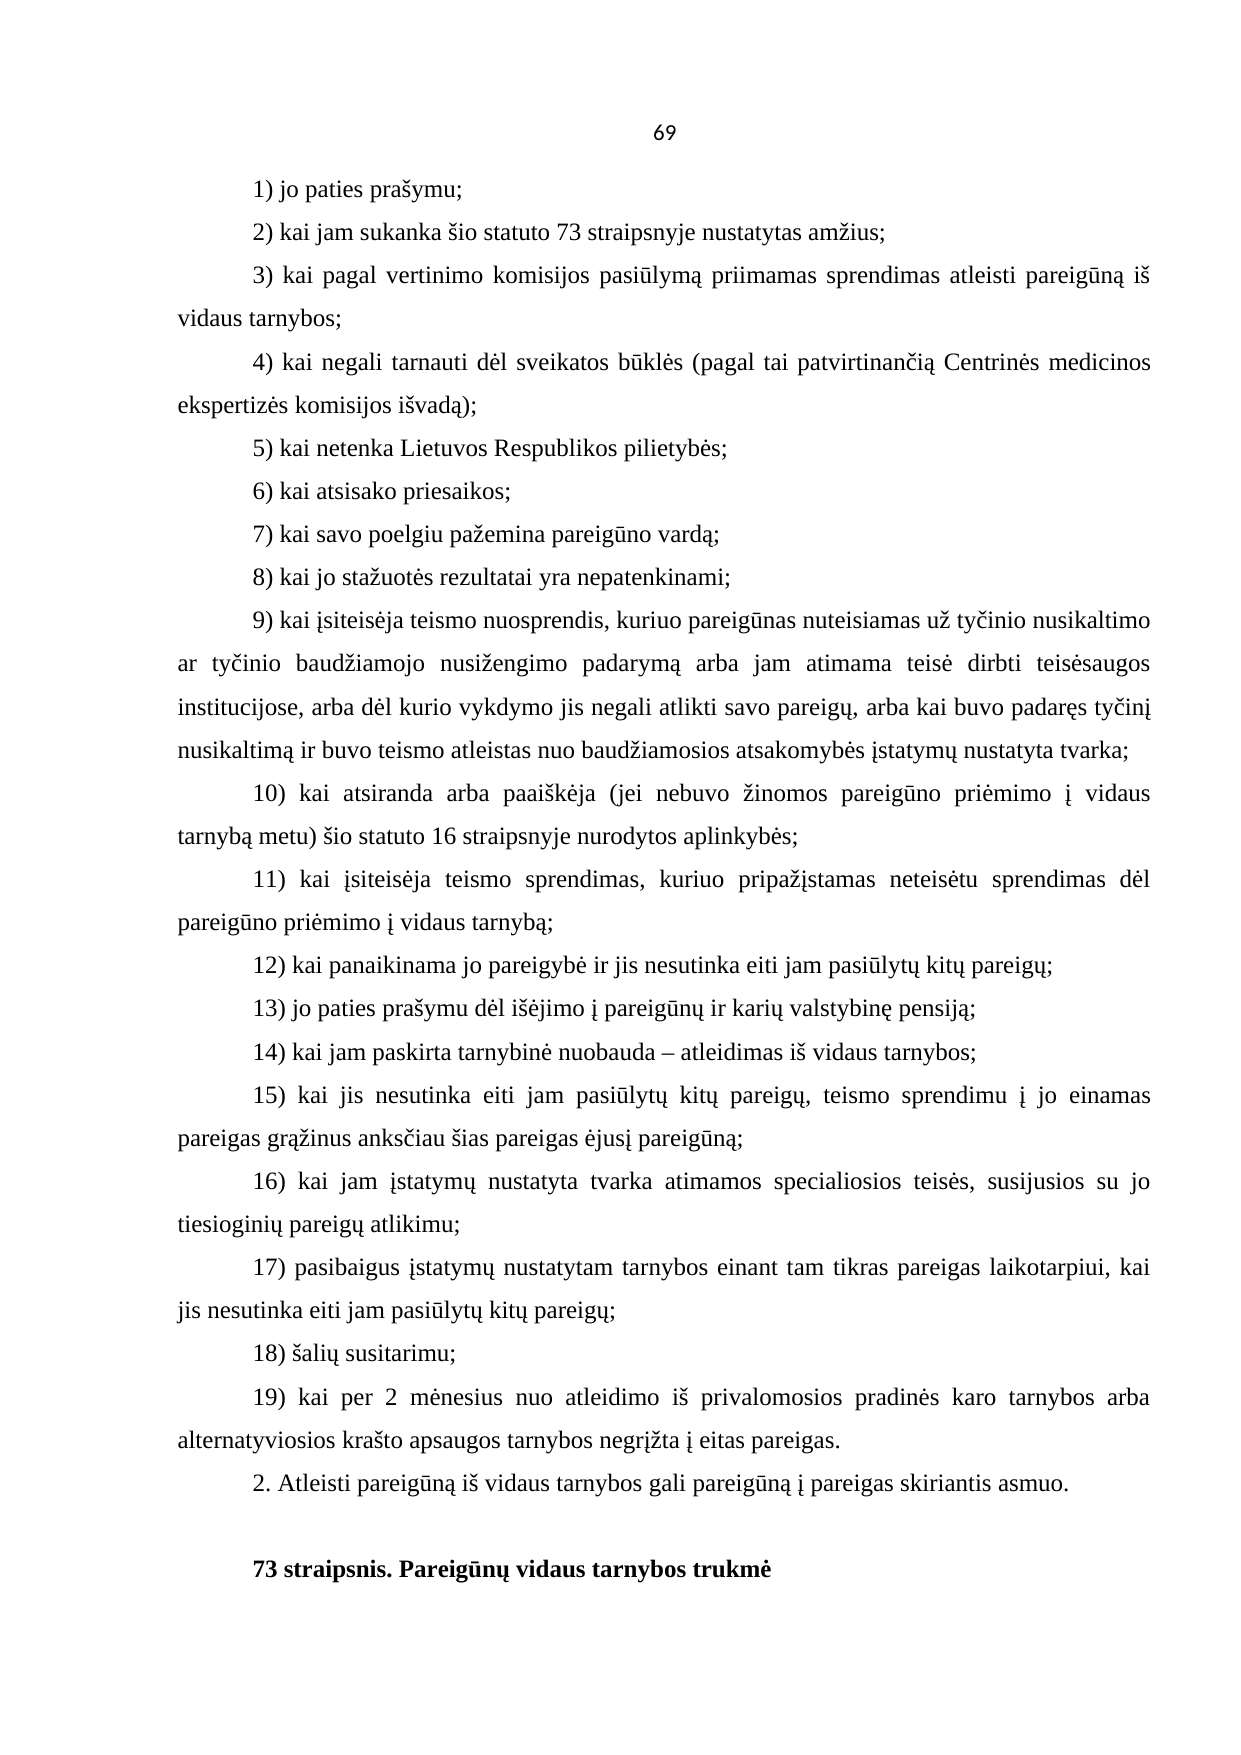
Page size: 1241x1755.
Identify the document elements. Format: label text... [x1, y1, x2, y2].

text 1) jo paties prašymu; [177, 174, 1152, 203]
text 13) jo paties prašymu dėl išėjimo į pareigūnų ir karių valstybinę pensiją; [177, 993, 1152, 1022]
text 6) kai atsisako priesaikos; [177, 476, 1152, 505]
text 4) kai negali tarnauti dėl sveikatos būklės (pagal tai patvirtinančią Centrinės medicinos ekspertizės komisijos išvadą); [177, 347, 1152, 418]
text 5) kai netenka Lietuvos Respublikos pilietybės; [177, 433, 1152, 462]
text 15) kai jis nesutinka eiti jam pasiūlytų kitų pareigų, teismo sprendimu į jo einamas pareigas grąžinus anksčiau šias pareigas ėjusį pareigūną; [177, 1080, 1152, 1152]
text 3) kai pagal vertinimo komisijos pasiūlymą priimamas sprendimas atleisti pareigūną iš vidaus tarnybos; [177, 260, 1152, 332]
text 8) kai jo stažuotės rezultatai yra nepatenkinami; [177, 562, 1152, 591]
text 19) kai per 2 mėnesius nuo atleidimo iš privalomosios pradinės karo tarnybos arba alternatyviosios krašto apsaugos tarnybos negrįžta į eitas pareigas. [177, 1382, 1152, 1453]
text 14) kai jam paskirta tarnybinė nuobauda – atleidimas iš vidaus tarnybos; [177, 1037, 1152, 1065]
text 9) kai įsiteisėja teismo nuosprendis, kuriuo pareigūnas nuteisiamas už tyčinio nusikaltimo ar tyčinio baudžiamojo nusižengimo padarymą arba jam atimama teisė dirbti teisėsaugos institucijose, arba dėl kurio vykdymo jis negali atlikti savo pareigų, arba kai buvo padaręs tyčinį nusikaltimą ir buvo teismo atleistas nuo baudžiamosios atsakomybės įstatymų nustatyta tvarka; [177, 605, 1152, 763]
text 16) kai jam įstatymų nustatyta tvarka atimamos specialiosios teisės, susijusios su jo tiesioginių pareigų atlikimu; [177, 1166, 1152, 1238]
text 18) šalių susitarimu; [177, 1338, 1152, 1367]
text 2. Atleisti pareigūną iš vidaus tarnybos gali pareigūną į pareigas skiriantis asmuo. [177, 1468, 1152, 1497]
text 12) kai panaikinama jo pareigybė ir jis nesutinka eiti jam pasiūlytų kitų pareigų; [177, 950, 1152, 979]
text 11) kai įsiteisėja teismo sprendimas, kuriuo pripažįstamas neteisėtu sprendimas dėl pareigūno priėmimo į vidaus tarnybą; [177, 864, 1152, 936]
text 2) kai jam sukanka šio statuto 73 straipsnyje nustatytas amžius; [177, 217, 1152, 246]
text 10) kai atsiranda arba paaiškėja (jei nebuvo žinomos pareigūno priėmimo į vidaus tarnybą metu) šio statuto 16 straipsnyje nurodytos aplinkybės; [177, 778, 1152, 850]
text 73 straipsnis. Pareigūnų vidaus tarnybos trukmė [177, 1554, 1152, 1583]
text 7) kai savo poelgiu pažemina pareigūno vardą; [177, 519, 1152, 548]
text 17) pasibaigus įstatymų nustatytam tarnybos einant tam tikras pareigas laikotarpiui, kai jis nesutinka eiti jam pasiūlytų kitų pareigų; [177, 1252, 1152, 1324]
